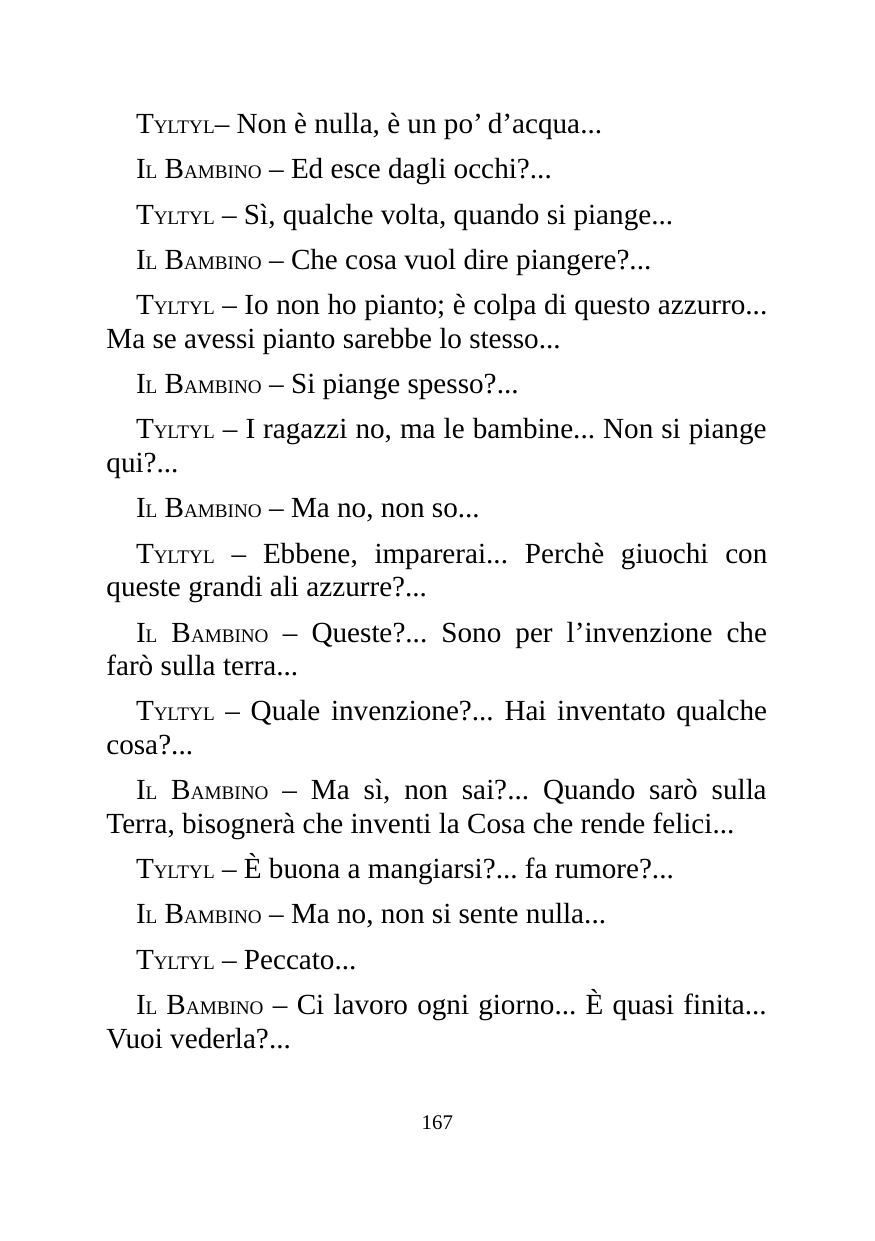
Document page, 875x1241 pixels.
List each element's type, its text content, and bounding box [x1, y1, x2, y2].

text Tyltyl – Peccato... [106, 942, 768, 975]
text Il Bambino – Ci lavoro ogni giorno... È quasi finita... Vuoi vederla?... [106, 987, 768, 1054]
text Il Bambino – Si piange spesso?... [106, 366, 768, 400]
text Tyltyl – Sì, qualche volta, quando si piange... [106, 197, 768, 230]
text Tyltyl – I ragazzi no, ma le bambine... Non si piange qui?... [106, 412, 768, 479]
text Il Bambino – Ma sì, non sai?... Quando sarò sulla Terra, bisognerà che inventi la Cosa che rende felici... [106, 772, 768, 839]
text Il Bambino – Ma no, non si sente nulla... [106, 897, 768, 930]
text Tyltyl – Ebbene, imparerai... Perchè giuochi con queste grandi ali azzurre?... [106, 536, 768, 603]
text Il Bambino – Che cosa vuol dire piangere?... [106, 242, 768, 276]
text Tyltyl – Quale invenzione?... Hai inventato qualche cosa?... [106, 693, 768, 761]
text Il Bambino – Queste?... Sono per l’invenzione che farò sulla terra... [106, 615, 768, 682]
text Il Bambino – Ed esce dagli occhi?... [106, 152, 768, 185]
text Tyltyl – Io non ho pianto; è colpa di questo azzurro... Ma se avessi pianto sarebbe lo stesso... [106, 287, 768, 354]
text Tyltyl– Non è nulla, è un po’ d’acqua... [106, 106, 768, 140]
text Il Bambino – Ma no, non so... [106, 491, 768, 524]
text Tyltyl – È buona a mangiarsi?... fa rumore?... [106, 851, 768, 885]
